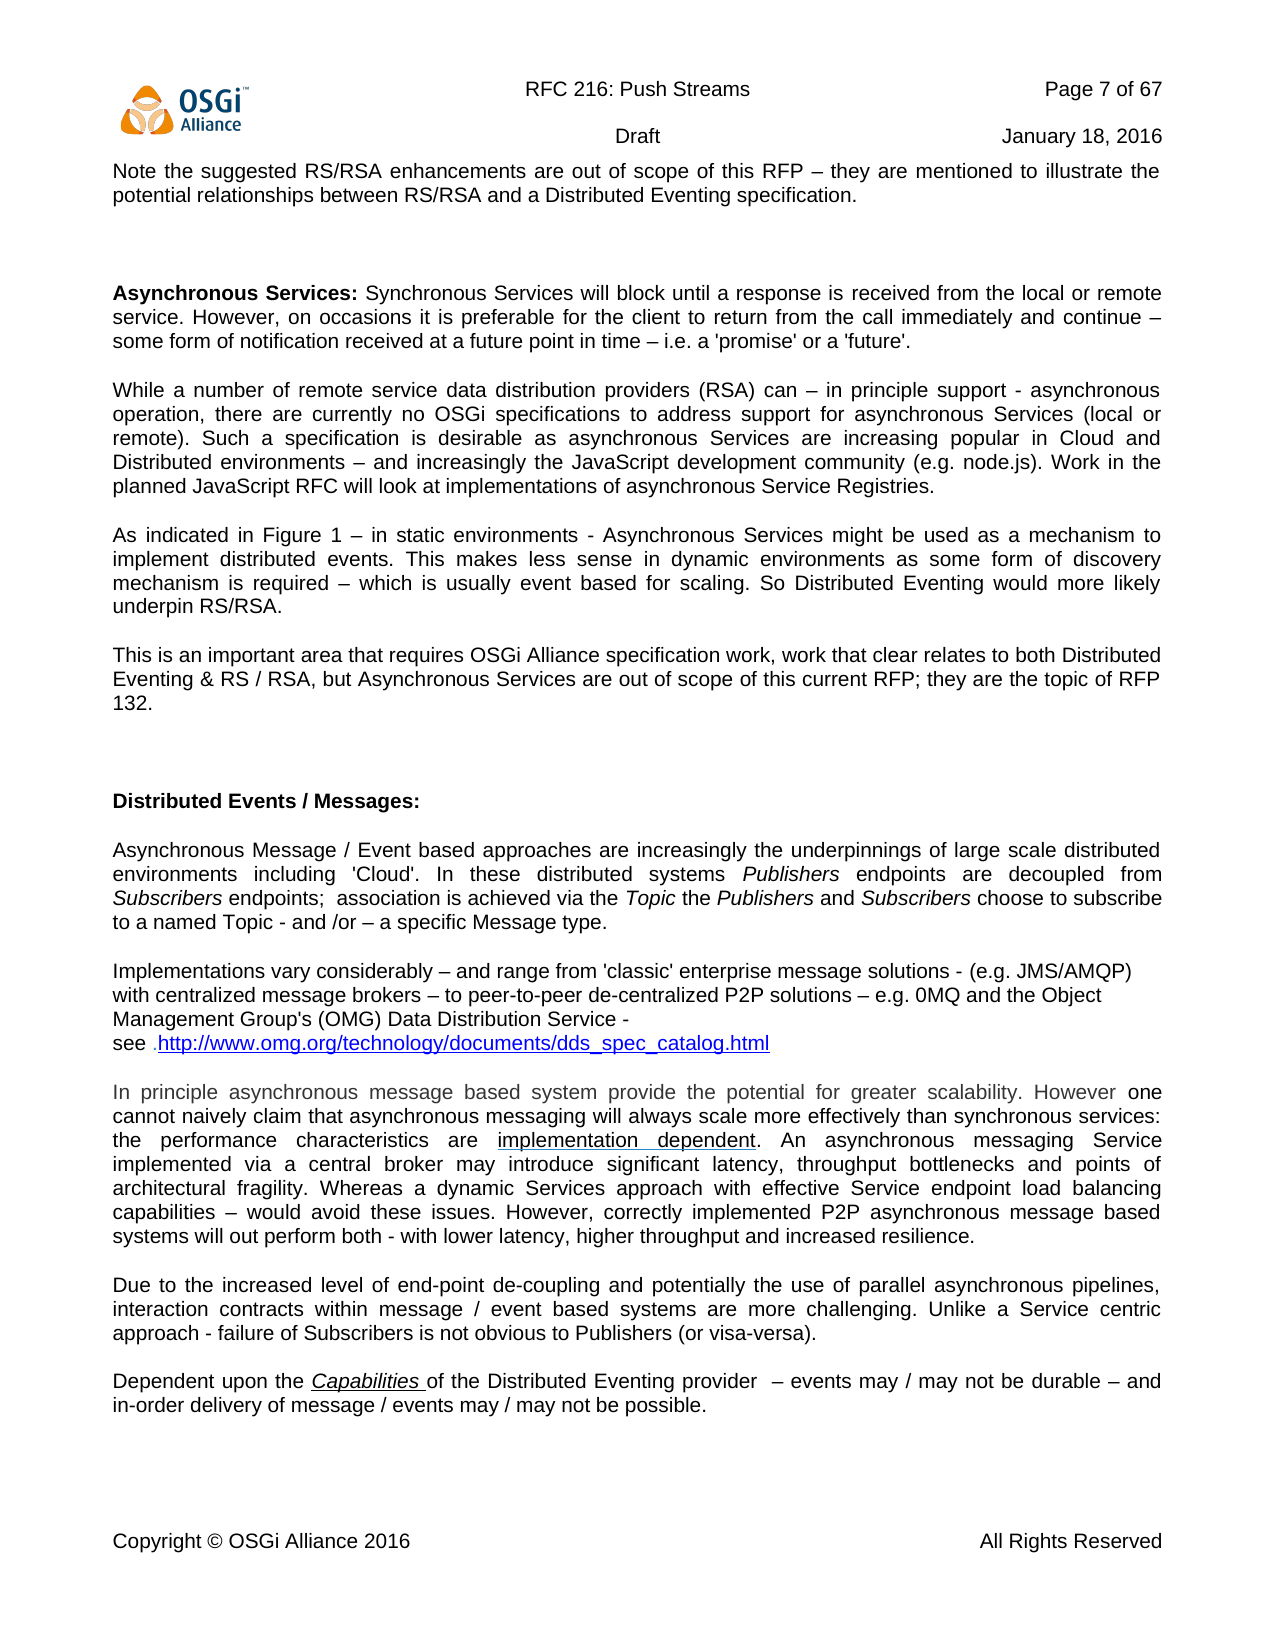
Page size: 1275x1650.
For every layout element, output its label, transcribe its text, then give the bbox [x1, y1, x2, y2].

text Asynchronous Message / Event based approaches are increasingly the underpinnings of large scale distributed environments including 'Cloud'. In these distributed systems Publishers endpoints are decoupled from Subscribers endpoints; association is achieved via the Topic the Publishers and Subscribers choose to subscribe to a named Topic - and /or – a specific Message type. [112, 838, 1162, 934]
text Note the suggested RS/RSA enhancements are out of scope of this RFP – they are mentioned to illustrate the potential relationships between RS/RSA and a Distributed Eventing specification. [112, 159, 1162, 207]
text In principle asynchronous message based system provide the potential for greater scalability. However one cannot naively claim that asynchronous messaging will always scale more effectively than synchronous services: the performance characteristics are implementation dependent. An asynchronous messaging Service implemented via a central broker may introduce significant latency, throughput bottlenecks and points of architectural fragility. Whereas a dynamic Services approach with effective Service endpoint load balancing capabilities – would avoid these issues. However, correctly implemented P2P asynchronous message based systems will out perform both - with lower latency, higher throughput and increased resilience. [112, 1080, 1162, 1247]
text Asynchronous Services: Synchronous Services will block until a response is received from the local or remote service. However, on occasions it is preferable for the client to return from the call immediately and continue – some form of notification received at a future point in time – i.e. a 'promise' or a 'future'. [112, 281, 1162, 353]
text This is an important area that requires OSGi Alliance specification work, work that clear relates to both Distributed Eventing & RS / RSA, but Asynchronous Services are out of scope of this current RFP; they are the topic of RFP 132. [112, 643, 1162, 715]
text Implementations vary considerably – and range from 'classic' enterprise message solutions - (e.g. JMS/AMQP) with centralized message brokers – to peer-to-peer de-centralized P2P solutions – e.g. 0MQ and the Object Management Group's (OMG) Data Distribution Service - see .http://www.omg.org/technology/documents/dds_spec_catalog.html [112, 959, 1162, 1055]
text Dependent upon the Capabilities of the Distributed Eventing provider – events may / may not be durable – and in-order delivery of message / events may / may not be possible. [112, 1369, 1162, 1417]
picture [113, 78, 257, 142]
text While a number of remote service data distribution providers (RSA) can – in principle support - asynchronous operation, there are currently no OSGi specifications to address support for asynchronous Services (local or remote). Such a specification is desirable as asynchronous Services are increasing popular in Cloud and Distributed environments – and increasingly the JavaScript development community (e.g. node.js). Work in the planned JavaScript RFC will look at implementations of asynchronous Service Registries. [112, 378, 1162, 497]
text As indicated in Figure 1 – in static environments - Asynchronous Services might be used as a mechanism to implement distributed events. This makes less sense in dynamic environments as some form of discovery mechanism is required – which is usually event based for scaling. So Distributed Eventing would more likely underpin RS/RSA. [112, 522, 1162, 618]
text Due to the increased level of end-point de-coupling and potentially the use of parallel asynchronous pipelines, interaction contracts within message / event based systems are more challenging. Unlike a Service centric approach - failure of Subscribers is not obvious to Publishers (or visa-versa). [112, 1272, 1162, 1344]
text Distributed Events / Messages: [112, 789, 1162, 813]
